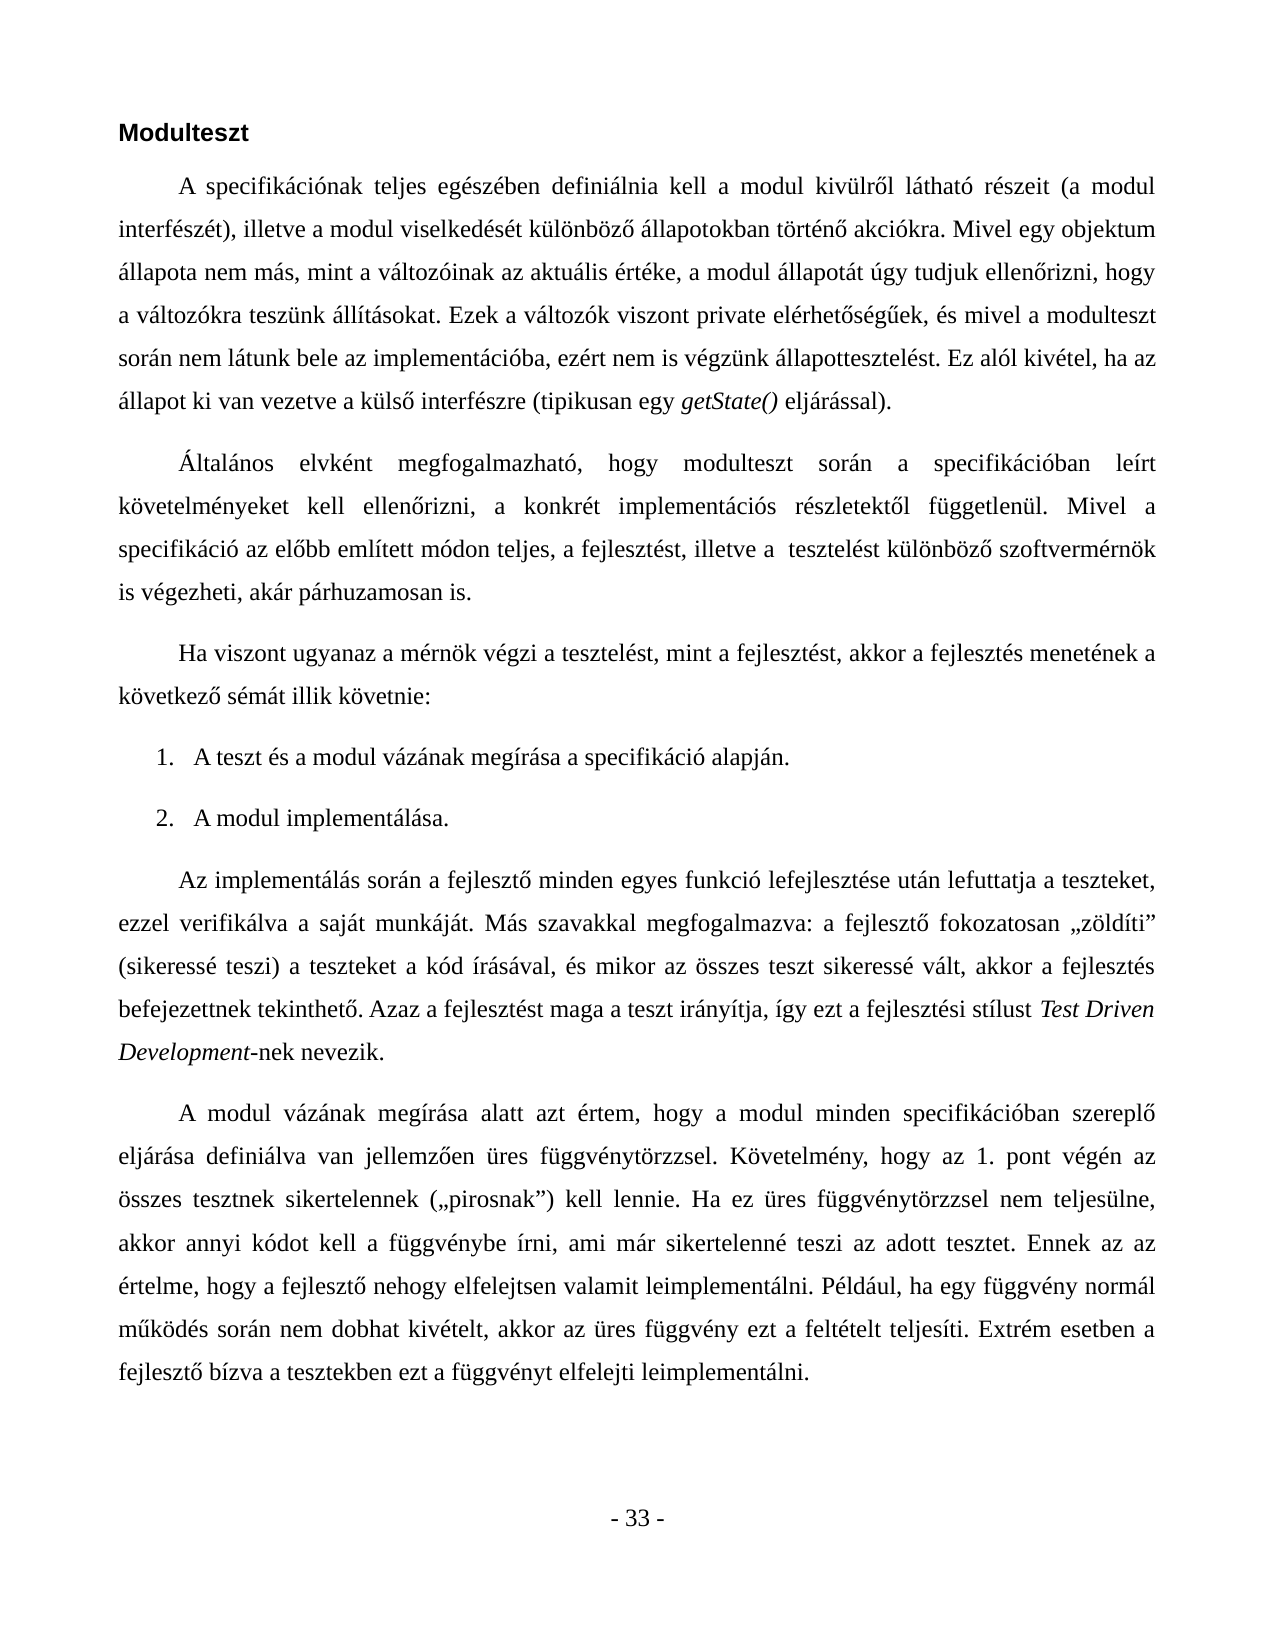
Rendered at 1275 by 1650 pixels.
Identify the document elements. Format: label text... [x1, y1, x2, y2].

subtitle Modulteszt [118, 118, 1157, 147]
text Általános elvként megfogalmazható, hogy modulteszt során a specifikációban leírt követelményeket kell ellenőrizni, a konkrét implementációs részletektől függetlenül. Mivel a specifikáció az előbb említett módon teljes, a fejlesztést, illetve a tesztelést különböző szoftvermérnök is végezheti, akár párhuzamosan is. [118, 448, 1157, 606]
list A teszt és a modul vázának megírása a specifikáció alapján. [156, 742, 1157, 771]
text Az implementálás során a fejlesztő minden egyes funkció lefejlesztése után lefuttatja a teszteket, ezzel verifikálva a saját munkáját. Más szavakkal megfogalmazva: a fejlesztő fokozatosan „zöldíti” (sikeressé teszi) a teszteket a kód írásával, és mikor az összes teszt sikeressé vált, akkor a fejlesztés befejezettnek tekinthető. Azaz a fejlesztést maga a teszt irányítja, így ezt a fejlesztési stílust Test Driven Development-nek nevezik. [118, 865, 1157, 1066]
text A specifikációnak teljes egészében definiálnia kell a modul kivülről látható részeit (a modul interfészét), illetve a modul viselkedését különböző állapotokban történő akciókra. Mivel egy objektum állapota nem más, mint a változóinak az aktuális értéke, a modul állapotát úgy tudjuk ellenőrizni, hogy a változókra teszünk állításokat. Ezek a változók viszont private elérhetőségűek, és mivel a modulteszt során nem látunk bele az implementációba, ezért nem is végzünk állapottesztelést. Ez alól kivétel, ha az állapot ki van vezetve a külső interfészre (tipikusan egy getState() eljárással). [118, 171, 1157, 415]
list A modul implementálása. [156, 803, 1157, 832]
text A modul vázának megírása alatt azt értem, hogy a modul minden specifikációban szereplő eljárása definiálva van jellemzően üres függvénytörzzsel. Követelmény, hogy az 1. pont végén az összes tesztnek sikertelennek („pirosnak”) kell lennie. Ha ez üres függvénytörzzsel nem teljesülne, akkor annyi kódot kell a függvénybe írni, ami már sikertelenné teszi az adott tesztet. Ennek az az értelme, hogy a fejlesztő nehogy elfelejtsen valamit leimplementálni. Például, ha egy függvény normál működés során nem dobhat kivételt, akkor az üres függvény ezt a feltételt teljesíti. Extrém esetben a fejlesztő bízva a tesztekben ezt a függvényt elfelejti leimplementálni. [118, 1098, 1157, 1386]
text Ha viszont ugyanaz a mérnök végzi a tesztelést, mint a fejlesztést, akkor a fejlesztés menetének a következő sémát illik követnie: [118, 638, 1157, 710]
